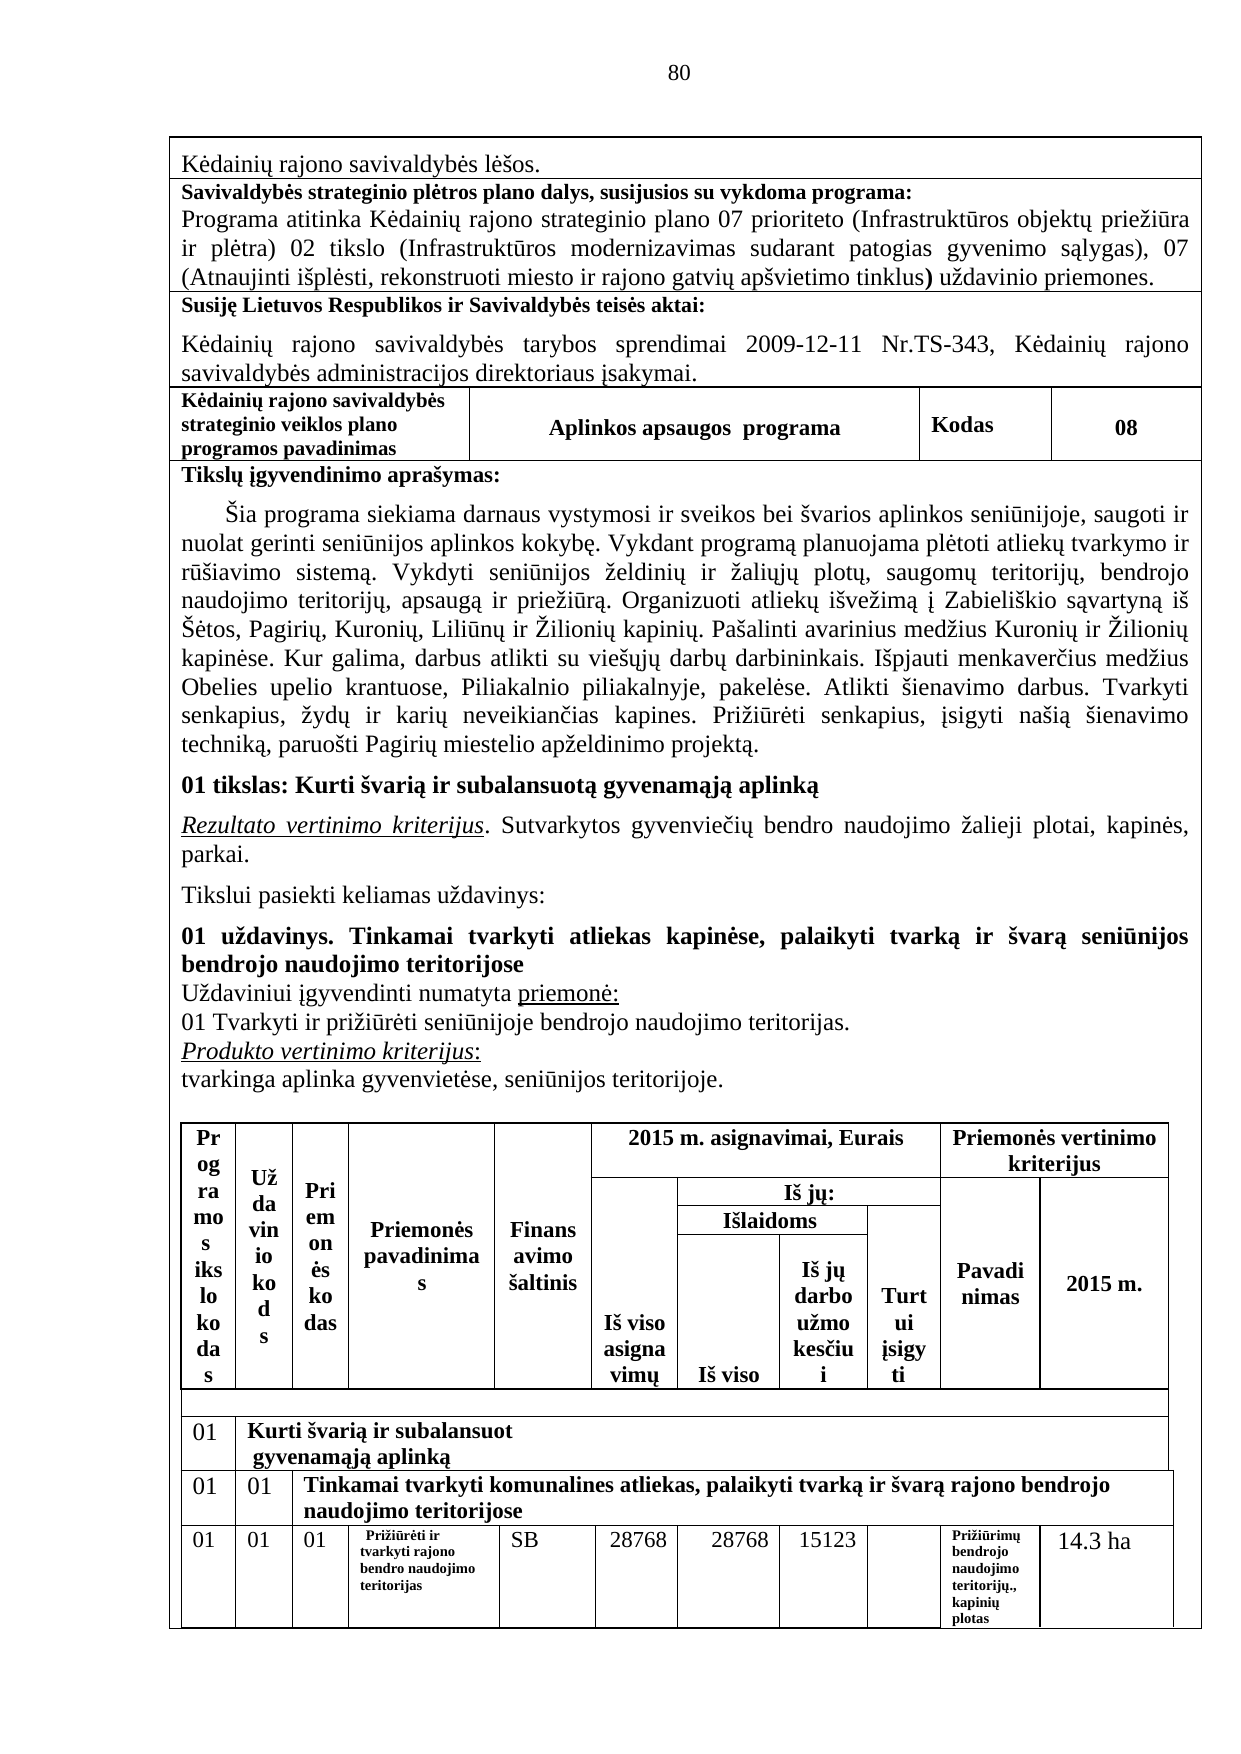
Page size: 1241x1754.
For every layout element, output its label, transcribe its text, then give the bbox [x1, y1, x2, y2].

table_header Priemonės kodas [293, 1124, 348, 1388]
table_cell 01 [236, 1526, 292, 1627]
table_cell 01 [182, 1526, 235, 1627]
table_cell 2015 m. [1041, 1178, 1168, 1388]
table_cell Kurti švarią ir subalansuot gyvenamąją aplinką [236, 1417, 1168, 1470]
table_header Priemonės vertinimo kriterijus [941, 1124, 1168, 1177]
table_header Finansavimo šaltinis [495, 1124, 591, 1388]
table_cell [1169, 1388, 1174, 1416]
table_header Uždavinio kod s [236, 1124, 292, 1388]
table_cell Turtui įsigyti [868, 1206, 940, 1388]
table_cell Prižiūrimų bendrojo naudojimo teritorijų., kapinių plotas [941, 1526, 1039, 1627]
table_cell 01 [182, 1471, 235, 1525]
table_cell [182, 1390, 1168, 1416]
table_cell 28768 [596, 1526, 677, 1627]
table_cell SB [500, 1526, 595, 1627]
table_cell 15123 [780, 1526, 867, 1627]
table_cell [1169, 1205, 1174, 1234]
table_header Priemonės pavadinimas [349, 1124, 494, 1388]
table_cell Iš jų: [678, 1178, 940, 1205]
table_cell [1169, 1234, 1174, 1271]
table_header Programos ikslo kodas [182, 1124, 235, 1388]
table_cell 08 [1052, 388, 1201, 460]
table_cell Prižiūrėti ir tvarkyti rajono bendro naudojimo teritorijas [349, 1526, 499, 1627]
table_cell Išlaidoms [678, 1206, 867, 1234]
table_cell Susiję Lietuvos Respublikos ir Savivaldybės teisės aktai: Kėdainių rajono savivaldybės tarybos sprendimai 2009-12-11 Nr.TS-343, Kėdainių rajono savivaldybės administracijos direktoriaus įsakymai. [170, 292, 1201, 386]
table_cell [1169, 1271, 1174, 1388]
table_cell Savivaldybės strateginio plėtros plano dalys, susijusios su vykdoma programa: Programa atitinka Kėdainių rajono strateginio plano 07 prioriteto (Infrastruktūros objektų priežiūra ir plėtra) 02 tikslo (Infrastruktūros modernizavimas sudarant patogias gyvenimo sąlygas), 07 (Atnaujinti išplėsti, rekonstruoti miesto ir rajono gatvių apšvietimo tinklus) uždavinio priemones. [170, 179, 1201, 291]
table_cell Iš viso asignavimų [592, 1178, 677, 1388]
table_cell Tikslų įgyvendinimo aprašymas: Šia programa siekiama darnaus vystymosi ir sveikos bei švarios aplinkos seniūnijoje, saugoti ir nuolat gerinti seniūnijos aplinkos kokybę. Vykdant programą planuojama plėtoti atliekų tvarkymo ir rūšiavimo sistemą. Vykdyti seniūnijos želdinių ir žaliųjų plotų, saugomų teritorijų, bendrojo naudojimo teritorijų, apsaugą ir priežiūrą. Organizuoti atliekų išvežimą į Zabieliškio sąvartyną iš Šėtos, Pagirių, Kuronių, Liliūnų ir Žilionių kapinių. Pašalinti avarinius medžius Kuronių ir Žilionių kapinėse. Kur galima, darbus atlikti su viešųjų darbų darbininkais. Išpjauti menkaverčius medžius Obelies upelio krantuose, Piliakalnio piliakalnyje, pakelėse. Atlikti šienavimo darbus. Tvarkyti senkapius, žydų ir karių neveikiančias kapines. Prižiūrėti senkapius, įsigyti našią šienavimo techniką, paruošti Pagirių miestelio apželdinimo projektą. 01 tikslas: Kurti švarią ir subalansuotą gyvenamąją aplinką Rezultato vertinimo kriterijus. Sutvarkytos gyvenviečių bendro naudojimo žalieji plotai, kapinės, parkai. Tikslui pasiekti keliamas uždavinys: 01 uždavinys. Tinkamai tvarkyti atliekas kapinėse, palaikyti tvarką ir švarą seniūnijos bendrojo naudojimo teritorijose Uždaviniui įgyvendinti numatyta priemonė: 01 Tvarkyti ir prižiūrėti seniūnijoje bendrojo naudojimo teritorijas. Produkto vertinimo kriterijus: tvarkinga aplinka gyvenvietėse, seniūnijos teritorijoje. [170, 461, 1201, 1628]
table_cell Aplinkos apsaugos programa [470, 388, 919, 460]
table_cell Pavadinimas [941, 1178, 1039, 1388]
table_cell [868, 1526, 940, 1627]
table_cell 01 [182, 1417, 235, 1470]
table_header 2015 m. asignavimai, Eurais [592, 1124, 940, 1177]
table_cell Iš viso [678, 1235, 779, 1388]
table_cell 01 [293, 1526, 348, 1627]
table_header [1169, 1122, 1174, 1177]
table_cell Kėdainių rajono savivaldybės strateginio veiklos plano programos pavadinimas [170, 388, 469, 460]
table_cell Iš jų darbo užmokesčiui [780, 1235, 867, 1388]
table_cell 01 [236, 1471, 292, 1525]
table_cell Kodas [920, 388, 1051, 460]
table_cell [1169, 1416, 1174, 1470]
table_cell 14.3 ha [1041, 1526, 1173, 1627]
table_cell [1169, 1177, 1174, 1205]
table_cell 28768 [678, 1526, 779, 1627]
table_cell Tinkamai tvarkyti komunalines atliekas, palaikyti tvarką ir švarą rajono bendrojo naudojimo teritorijose [293, 1471, 1173, 1525]
table_cell Kėdainių rajono savivaldybės lėšos. [170, 138, 1201, 178]
